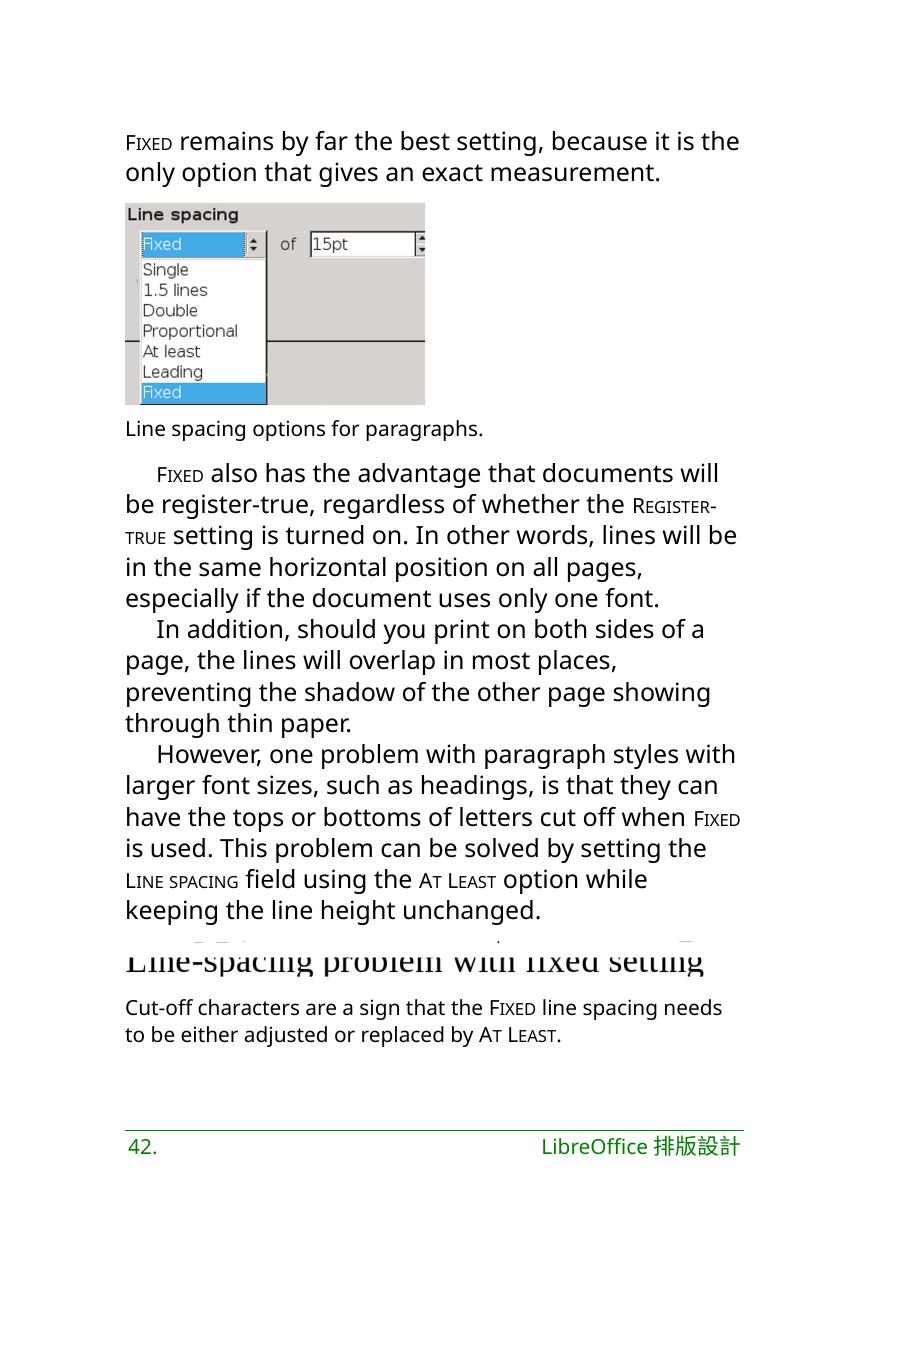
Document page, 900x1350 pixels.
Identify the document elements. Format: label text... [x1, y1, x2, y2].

table_header [426, 203, 744, 404]
picture [125, 203, 426, 405]
text In addition, should you print on both sides of a page, the lines will overlap in most places, preventing the shadow of the other page showing through thin paper. [125, 613, 744, 738]
table_cell Line spacing options for paragraphs. [125, 407, 744, 442]
text Fixed also has the advantage that documents will be register-true, regardless of whether the Register-true setting is turned on. In other words, lines will be in the same horizontal position on all pages, especially if the document uses only one font. [125, 457, 744, 613]
picture [125, 941, 709, 984]
table_header [709, 942, 744, 983]
table_cell Cut-off characters are a sign that the Fixed line spacing needs to be either adjusted or replaced by At Least. [125, 986, 744, 1048]
text However, one problem with paragraph styles with larger font sizes, such as headings, is that they can have the tops or bottoms of letters cut off when Fixed is used. This problem can be solved by setting the Line spacing field using the At Least option while keeping the line height unchanged. [125, 738, 744, 926]
text Fixed remains by far the best setting, because it is the only option that gives an exact measurement. [125, 125, 744, 187]
